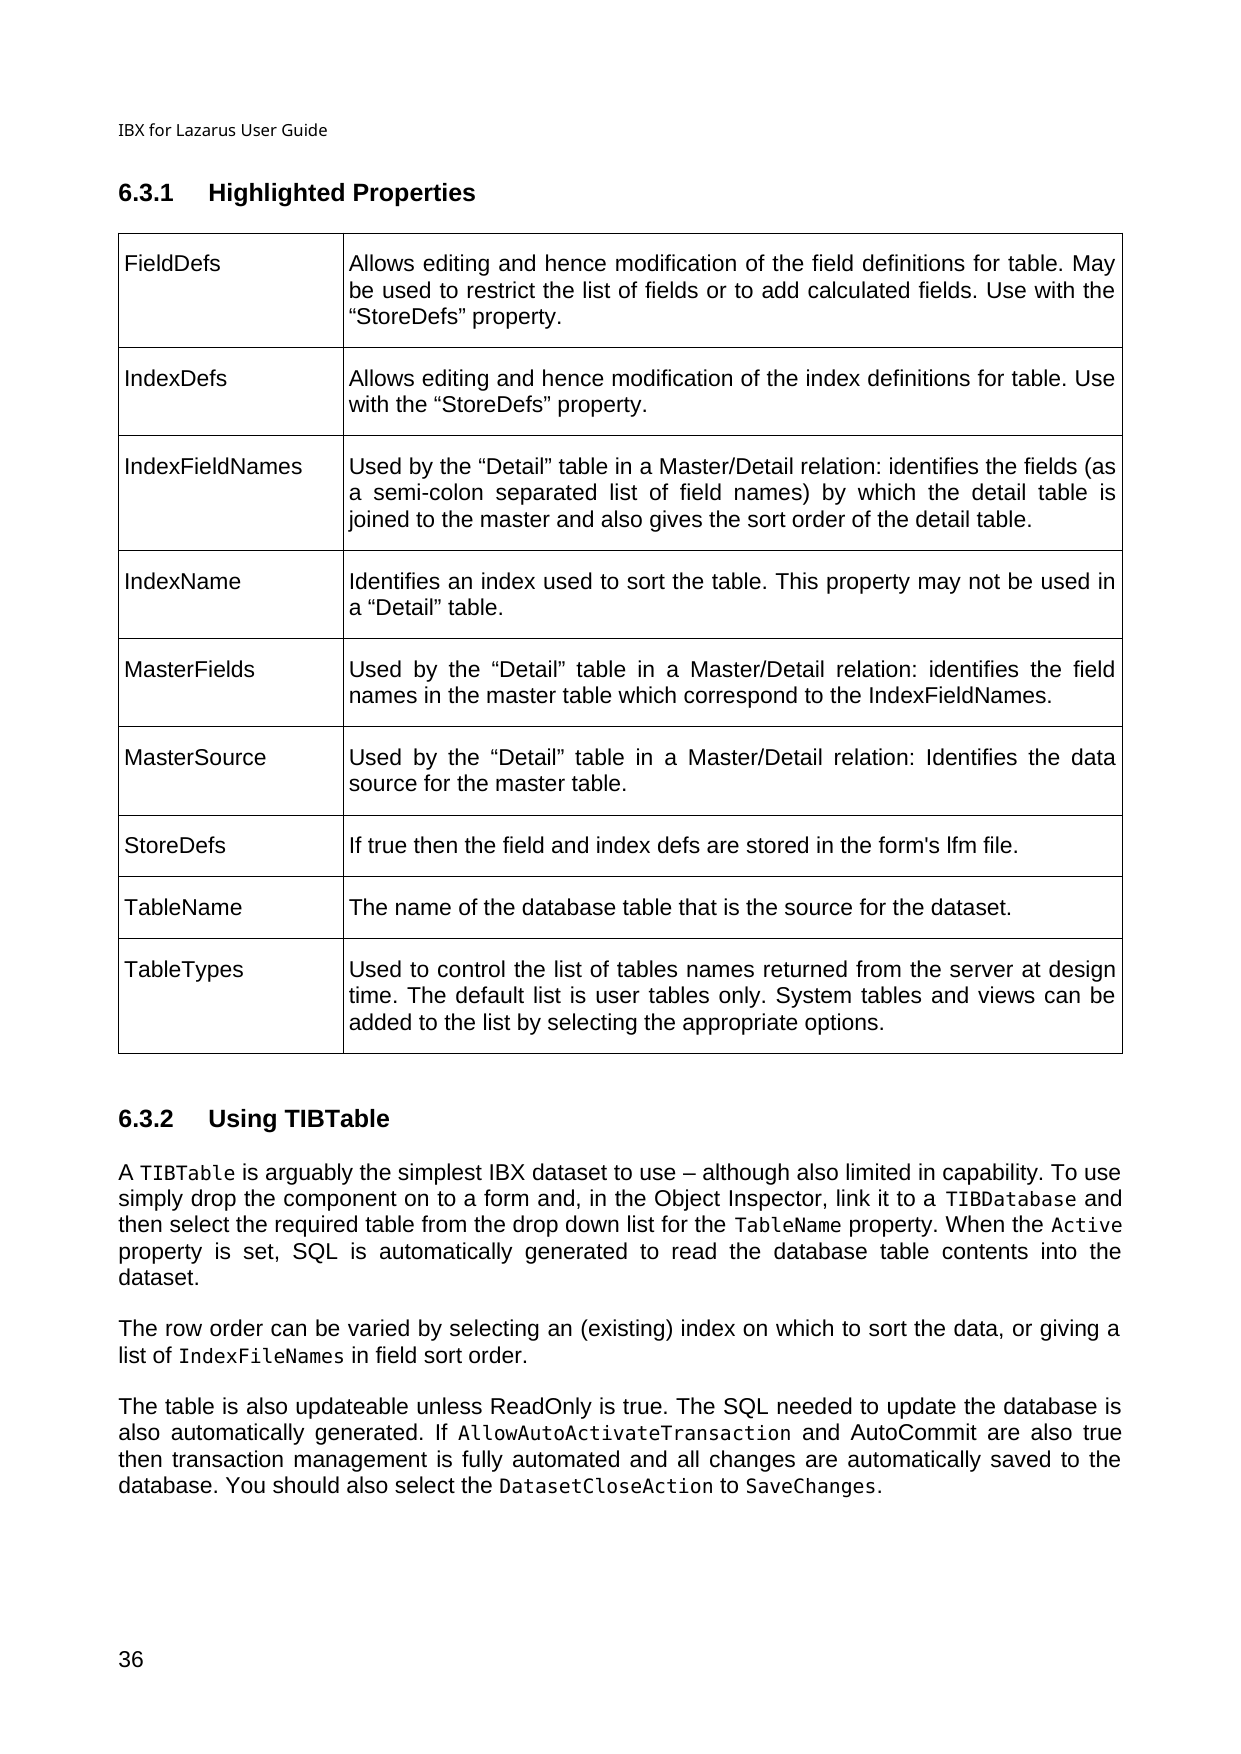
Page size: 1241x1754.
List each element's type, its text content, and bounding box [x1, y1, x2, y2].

table_cell MasterFields [119, 639, 343, 726]
table_cell Used by the “Detail” table in a Master/Detail relation: identifies the fields (as a semi-colon separated list of field names) by which the detail table is joined to the master and also gives the sort order of the detail table. [344, 436, 1122, 550]
table_cell MasterSource [119, 727, 343, 814]
table_header Allows editing and hence modification of the field definitions for table. May be used to restrict the list of fields or to add calculated fields. Use with the “StoreDefs” property. [344, 234, 1122, 347]
table_cell Allows editing and hence modification of the index definitions for table. Use with the “StoreDefs” property. [344, 348, 1122, 435]
table_cell TableTypes [119, 939, 343, 1053]
table_cell TableName [119, 877, 343, 938]
subtitle Using TIBTable [118, 1104, 1122, 1133]
text A TIBTable is arguably the simplest IBX dataset to use – although also limited in capability. To use simply drop the component on to a form and, in the Object Inspector, link it to a TIBDatabase and then select the required table from the drop down list for the TableName property. When the Active property is set, SQL is automatically generated to read the database table contents into the dataset. [118, 1158, 1122, 1290]
table_cell IndexName [119, 551, 343, 638]
table_cell The name of the database table that is the source for the dataset. [344, 877, 1122, 938]
text The table is also updateable unless ReadOnly is true. The SQL needed to update the database is also automatically generated. If AllowAutoActivateTransaction and AutoCommit are also true then transaction management is fully automated and all changes are automatically saved to the database. You should also select the DatasetCloseAction to SaveChanges. [118, 1393, 1122, 1498]
subtitle Highlighted Properties [118, 178, 1122, 207]
text The row order can be varied by selecting an (existing) index on which to sort the data, or giving a list of IndexFileNames in field sort order. [118, 1315, 1122, 1368]
table_header FieldDefs [119, 234, 343, 347]
table_cell Identifies an index used to sort the table. This property may not be used in a “Detail” table. [344, 551, 1122, 638]
table_cell Used by the “Detail” table in a Master/Detail relation: Identifies the data source for the master table. [344, 727, 1122, 814]
table_cell IndexFieldNames [119, 436, 343, 550]
table_cell Used by the “Detail” table in a Master/Detail relation: identifies the field names in the master table which correspond to the IndexFieldNames. [344, 639, 1122, 726]
table_cell If true then the field and index defs are stored in the form's lfm file. [344, 816, 1122, 876]
table_cell IndexDefs [119, 348, 343, 435]
table_cell StoreDefs [119, 816, 343, 876]
table_cell Used to control the list of tables names returned from the server at design time. The default list is user tables only. System tables and views can be added to the list by selecting the appropriate options. [344, 939, 1122, 1053]
